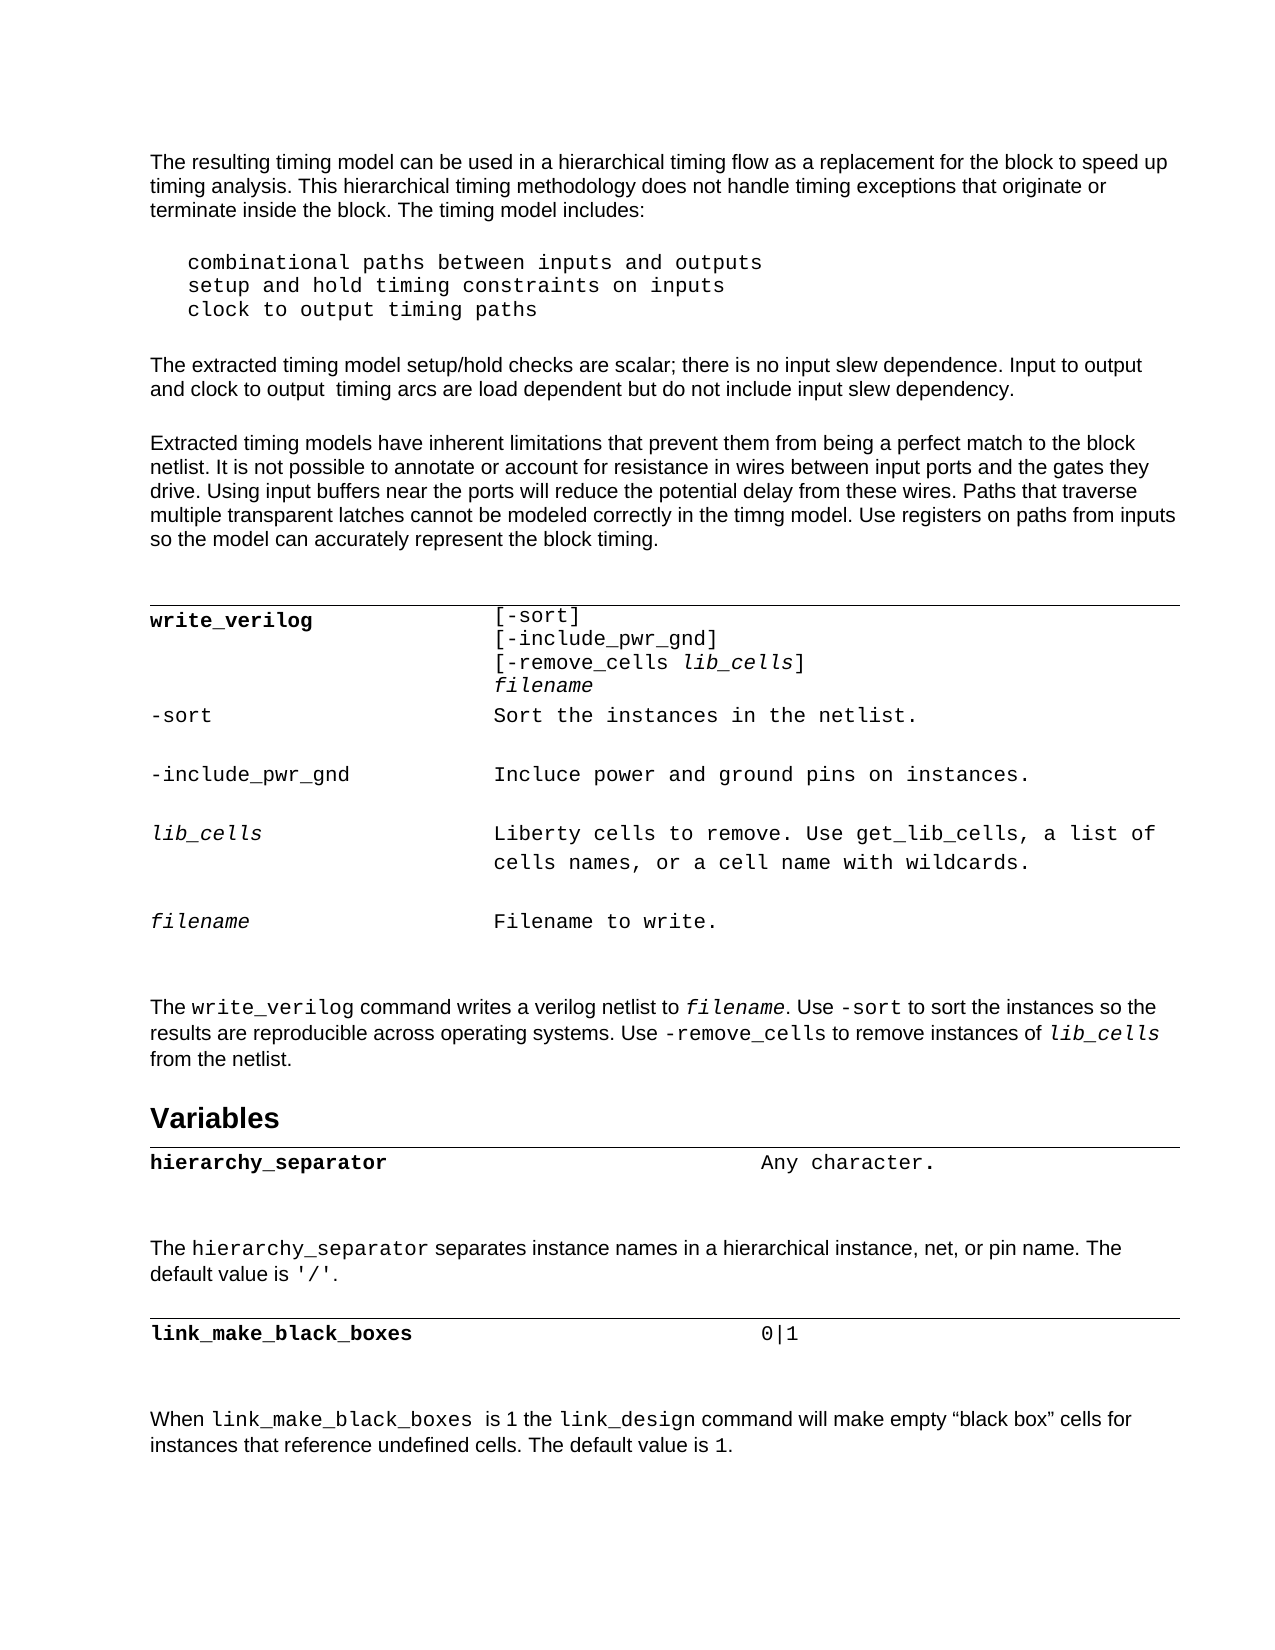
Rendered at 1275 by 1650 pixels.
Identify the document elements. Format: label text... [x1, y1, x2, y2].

table_cell lib_cells [150, 818, 493, 906]
text Extracted timing models have inherent limitations that prevent them from being a perfect match to the block netlist. It is not possible to annotate or account for resistance in wires between input ports and the gates they drive. Using input buffers near the ports will reduce the potential delay from these wires. Paths that traverse multiple transparent latches cannot be modeled correctly in the timng model. Use registers on paths from inputs so the model can accurately represent the block timing. [150, 431, 1180, 551]
subtitle Variables [150, 1101, 1180, 1134]
text The resulting timing model can be used in a hierarchical timing flow as a replacement for the block to speed up timing analysis. This hierarchical timing methodology does not handle timing exceptions that originate or terminate inside the block. The timing model includes: [150, 150, 1180, 222]
table_header write_verilog [150, 606, 493, 699]
text The hierarchy_separator separates instance names in a hierarchical instance, net, or pin name. The default value is '/'. [150, 1236, 1180, 1288]
table_cell Liberty cells to remove. Use get_lib_cells, a list of cells names, or a cell name with wildcards. [493, 818, 1180, 906]
table_cell -include_pwr_gnd [150, 758, 493, 817]
table_cell Sort the instances in the netlist. [493, 699, 1180, 758]
table_cell filename [150, 906, 493, 965]
table_header [-sort] [-include_pwr_gnd] [-remove_cells lib_cells] filename [493, 606, 1180, 699]
table_header 0|1 [761, 1319, 1180, 1377]
table_header link_make_black_boxes [150, 1319, 761, 1377]
text combinational paths between inputs and outputs setup and hold timing constraints on inputs clock to output timing paths [187, 252, 1180, 323]
table_cell Filename to write. [493, 906, 1180, 965]
table_cell -sort [150, 699, 493, 758]
table_header Any character. [761, 1148, 1180, 1206]
text The extracted timing model setup/hold checks are scalar; there is no input slew dependence. Input to output and clock to output timing arcs are load dependent but do not include input slew dependency. [150, 353, 1180, 401]
text When link_make_black_boxes is 1 the link_design command will make empty “black box” cells for instances that reference undefined cells. The default value is 1. [150, 1407, 1180, 1458]
text The write_verilog command writes a verilog netlist to filename. Use -sort to sort the instances so the results are reproducible across operating systems. Use -remove_cells to remove instances of lib_cells from the netlist. [150, 995, 1180, 1071]
table_header hierarchy_separator [150, 1148, 761, 1206]
table_cell Incluce power and ground pins on instances. [493, 758, 1180, 817]
